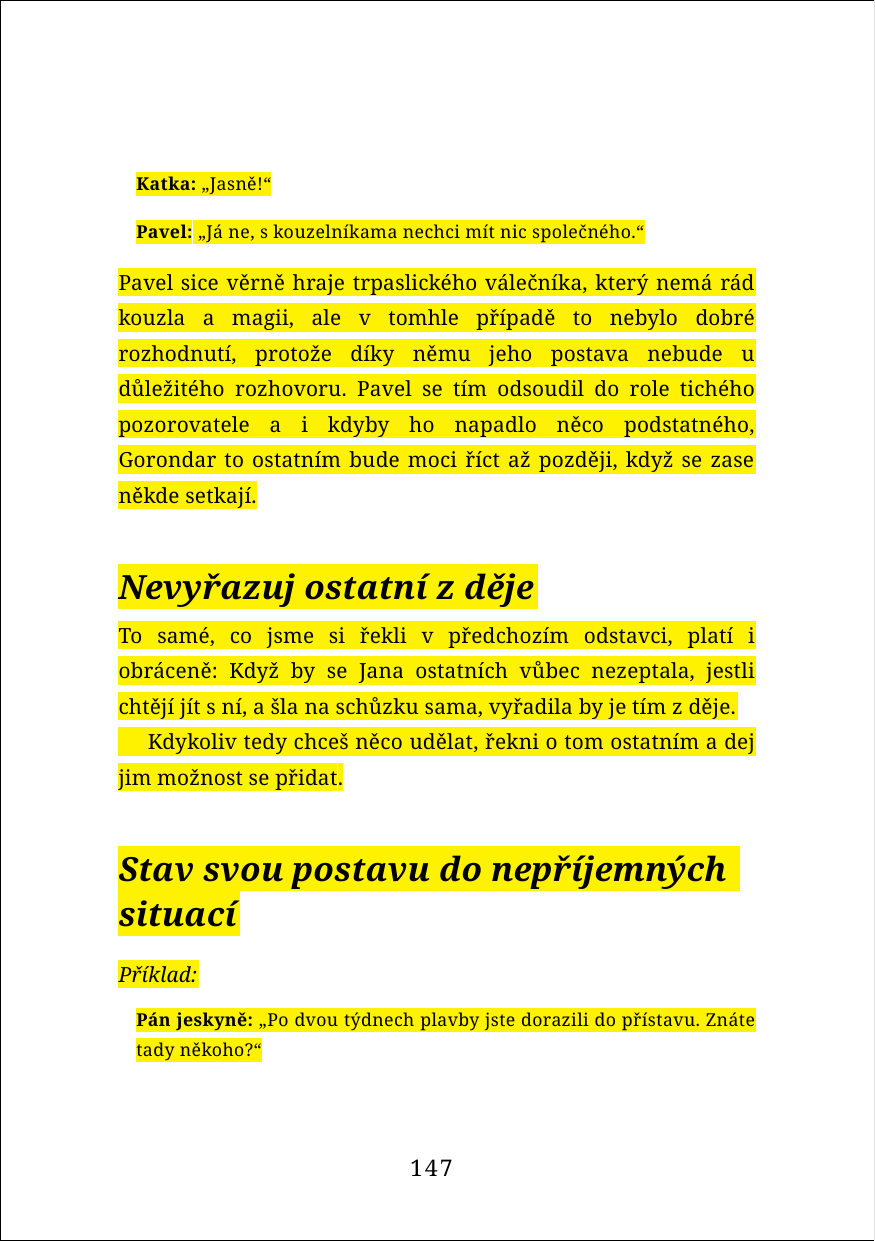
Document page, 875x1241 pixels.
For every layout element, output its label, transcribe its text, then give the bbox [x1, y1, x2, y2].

subtitle Nevyřazuj ostatní z děje [118, 563, 756, 609]
text Pavel: „Já ne, s kouzelníkama nechci mít nic společného.“ [136, 220, 756, 244]
text Pán jeskyně: „Po dvou týdnech plavby jste dorazili do přístavu. Znáte tady někoho?“ [136, 1007, 756, 1062]
text Pavel sice věrně hraje trpaslického válečníka, který nemá rád kouzla a magii, ale v tomhle případě to nebylo dobré rozhodnutí, protože díky němu jeho postava nebude u důležitého rozhovoru. Pavel se tím odsoudil do role tichého pozorovatele a i kdyby ho napadlo něco podstatného, Gorondar to ostatním bude moci říct až později, když se zase někde setkají. [118, 268, 756, 509]
text Katka: „Jasně!“ [136, 172, 756, 196]
subtitle Stav svou postavu do nepříjemných situací [118, 846, 756, 936]
text To samé, co jsme si řekli v předchozím odstavci, platí i obráceně: Když by se Jana ostatních vůbec nezeptala, jestli chtějí jít s ní, a šla na schůzku sama, vyřadila by je tím z děje. Kdykoliv tedy chceš něco udělat, řekni o tom ostatním a dej jim možnost se přidat. [118, 621, 756, 791]
text Příklad: [118, 960, 756, 988]
